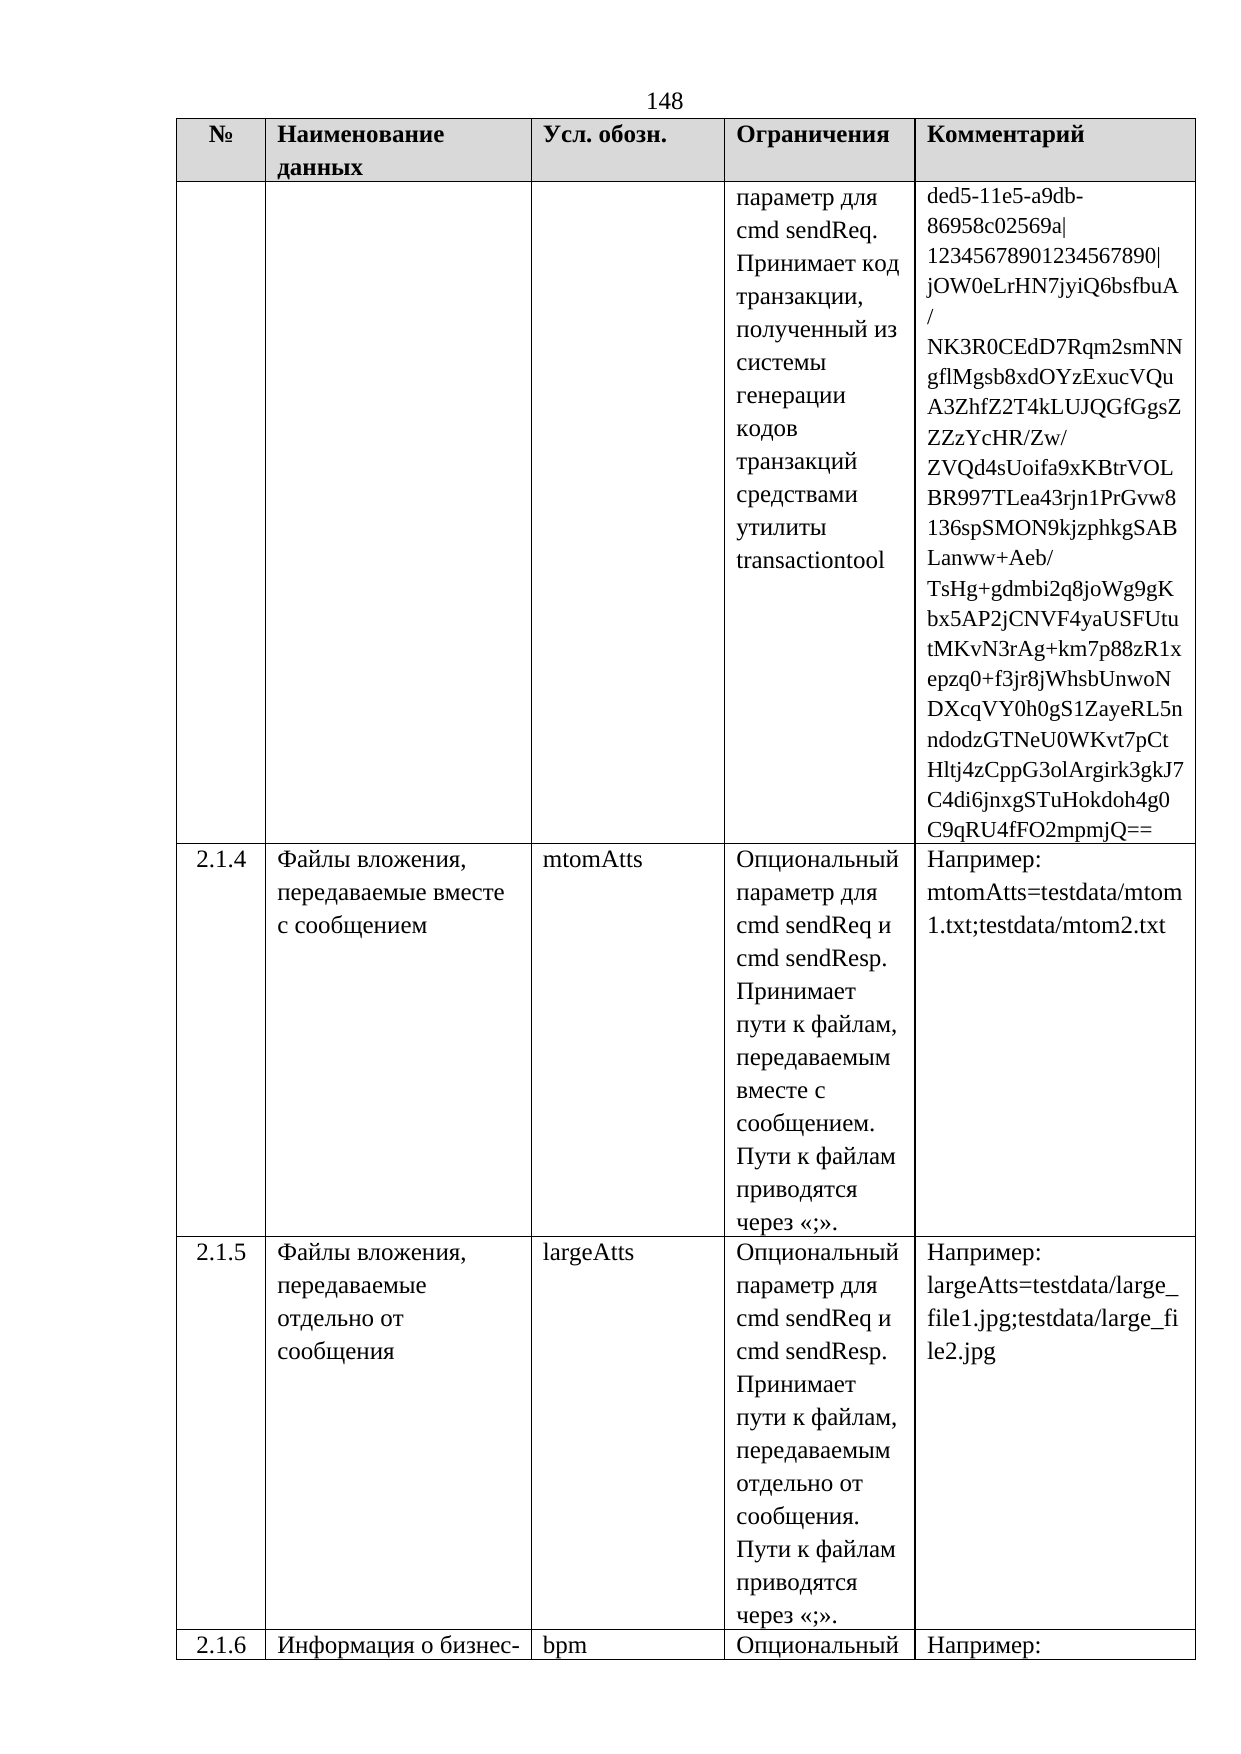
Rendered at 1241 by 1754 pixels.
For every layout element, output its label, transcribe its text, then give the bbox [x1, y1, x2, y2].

table_header Комментарий [916, 119, 1195, 181]
table_cell 2.1.6 [177, 1630, 265, 1658]
table_cell Файлы вложения, передаваемые вместе с сообщением [266, 844, 531, 1236]
table_cell largeAtts [532, 1237, 724, 1629]
table_cell 2.1.5 [177, 1237, 265, 1629]
table_cell [177, 182, 265, 843]
table_header Наименование данных [266, 119, 531, 181]
table_cell Опциональный параметр для cmd sendReq и cmd sendResp. Принимает пути к файлам, передаваемым отдельно от сообщения. Пути к файлам приводятся через «;». [725, 1237, 914, 1629]
table_cell Опциональный [725, 1630, 914, 1658]
table_cell Например: mtomAtts=testdata/mtom1.txt;testdata/mtom2.txt [916, 844, 1195, 1236]
table_cell Например: largeAtts=testdata/large_file1.jpg;testdata/large_file2.jpg [916, 1237, 1195, 1629]
table_cell ded5-11e5-a9db-86958c02569a|12345678901234567890|jOW0eLrHN7jyiQ6bsfbuA/NK3R0CEdD7Rqm2smNNgflMgsb8xdOYzExucVQuA3ZhfZ2T4kLUJQGfGgsZZZzYcHR/Zw/ZVQd4sUoifa9xKBtrVOLBR997TLea43rjn1PrGvw8136spSMON9kjzphkgSABLanww+Aeb/TsHg+gdmbi2q8joWg9gKbx5AP2jCNVF4yaUSFUtutMKvN3rAg+km7p88zR1xepzq0+f3jr8jWhsbUnwoNDXcqVY0h0gS1ZayeRL5nndodzGTNeU0WKvt7pCtHltj4zCppG3olArgirk3gkJ7C4di6jnxgSTuHokdoh4g0C9qRU4fFO2mpmjQ== [916, 182, 1195, 843]
table_header Усл. обозн. [532, 119, 724, 181]
table_cell [532, 182, 724, 843]
table_cell bpm [532, 1630, 724, 1658]
table_header № [177, 119, 265, 181]
table_cell Информация о бизнес- [266, 1630, 531, 1658]
table_header Ограничения [725, 119, 914, 181]
table_cell [266, 182, 531, 843]
table_cell mtomAtts [532, 844, 724, 1236]
table_cell 2.1.4 [177, 844, 265, 1236]
table_cell Опциональный параметр для cmd sendReq и cmd sendResp. Принимает пути к файлам, передаваемым вместе с сообщением. Пути к файлам приводятся через «;». [725, 844, 914, 1236]
table_cell Например: [916, 1630, 1195, 1658]
table_cell Файлы вложения, передаваемые отдельно от сообщения [266, 1237, 531, 1629]
table_cell параметр для cmd sendReq. Принимает код транзакции, полученный из системы генерации кодов транзакций средствами утилиты transactiontool [725, 182, 914, 843]
